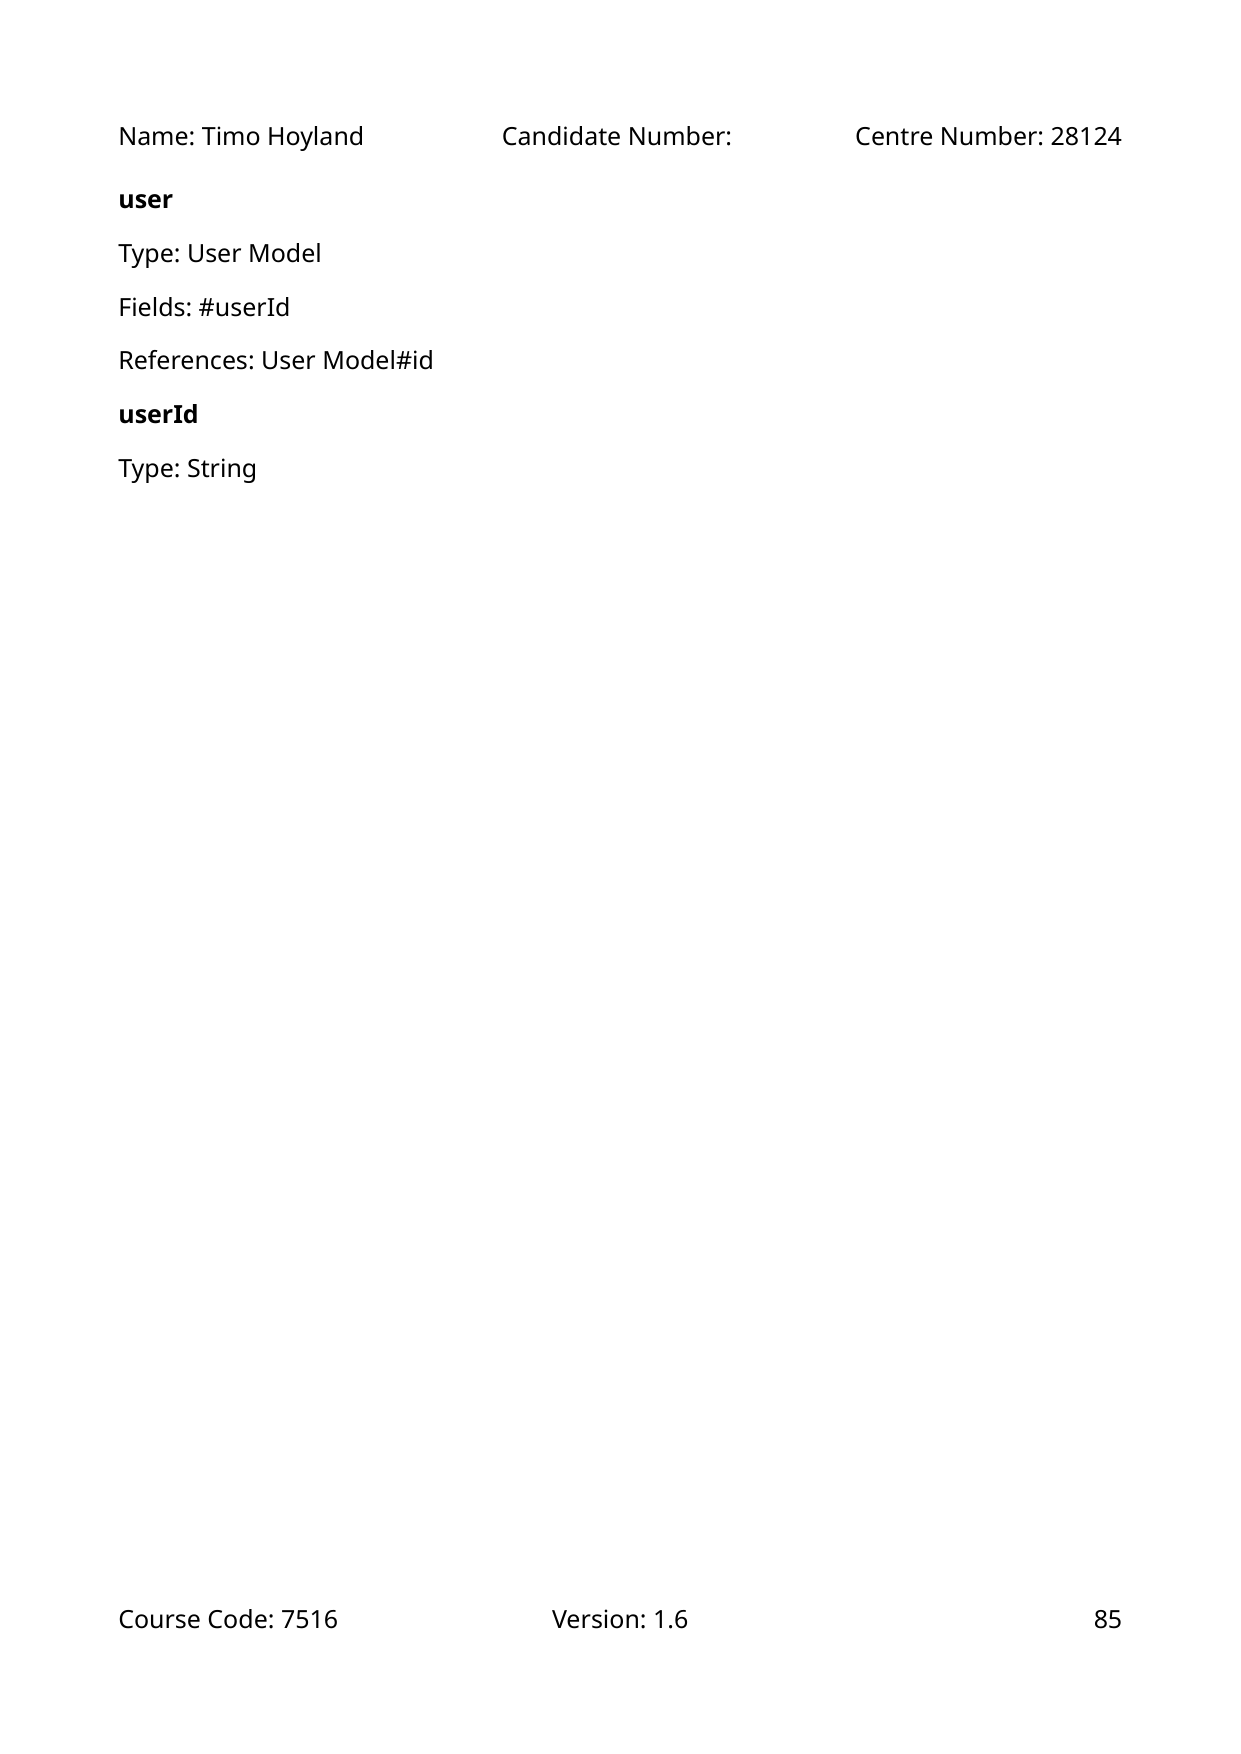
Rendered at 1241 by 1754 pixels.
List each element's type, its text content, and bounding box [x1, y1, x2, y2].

text Type: String [118, 450, 1122, 484]
text userId [118, 397, 1122, 431]
text user [118, 182, 1122, 216]
text Type: User Model [118, 235, 1122, 269]
text Fields: #userId [118, 289, 1122, 323]
text References: User Model#id [118, 343, 1122, 377]
